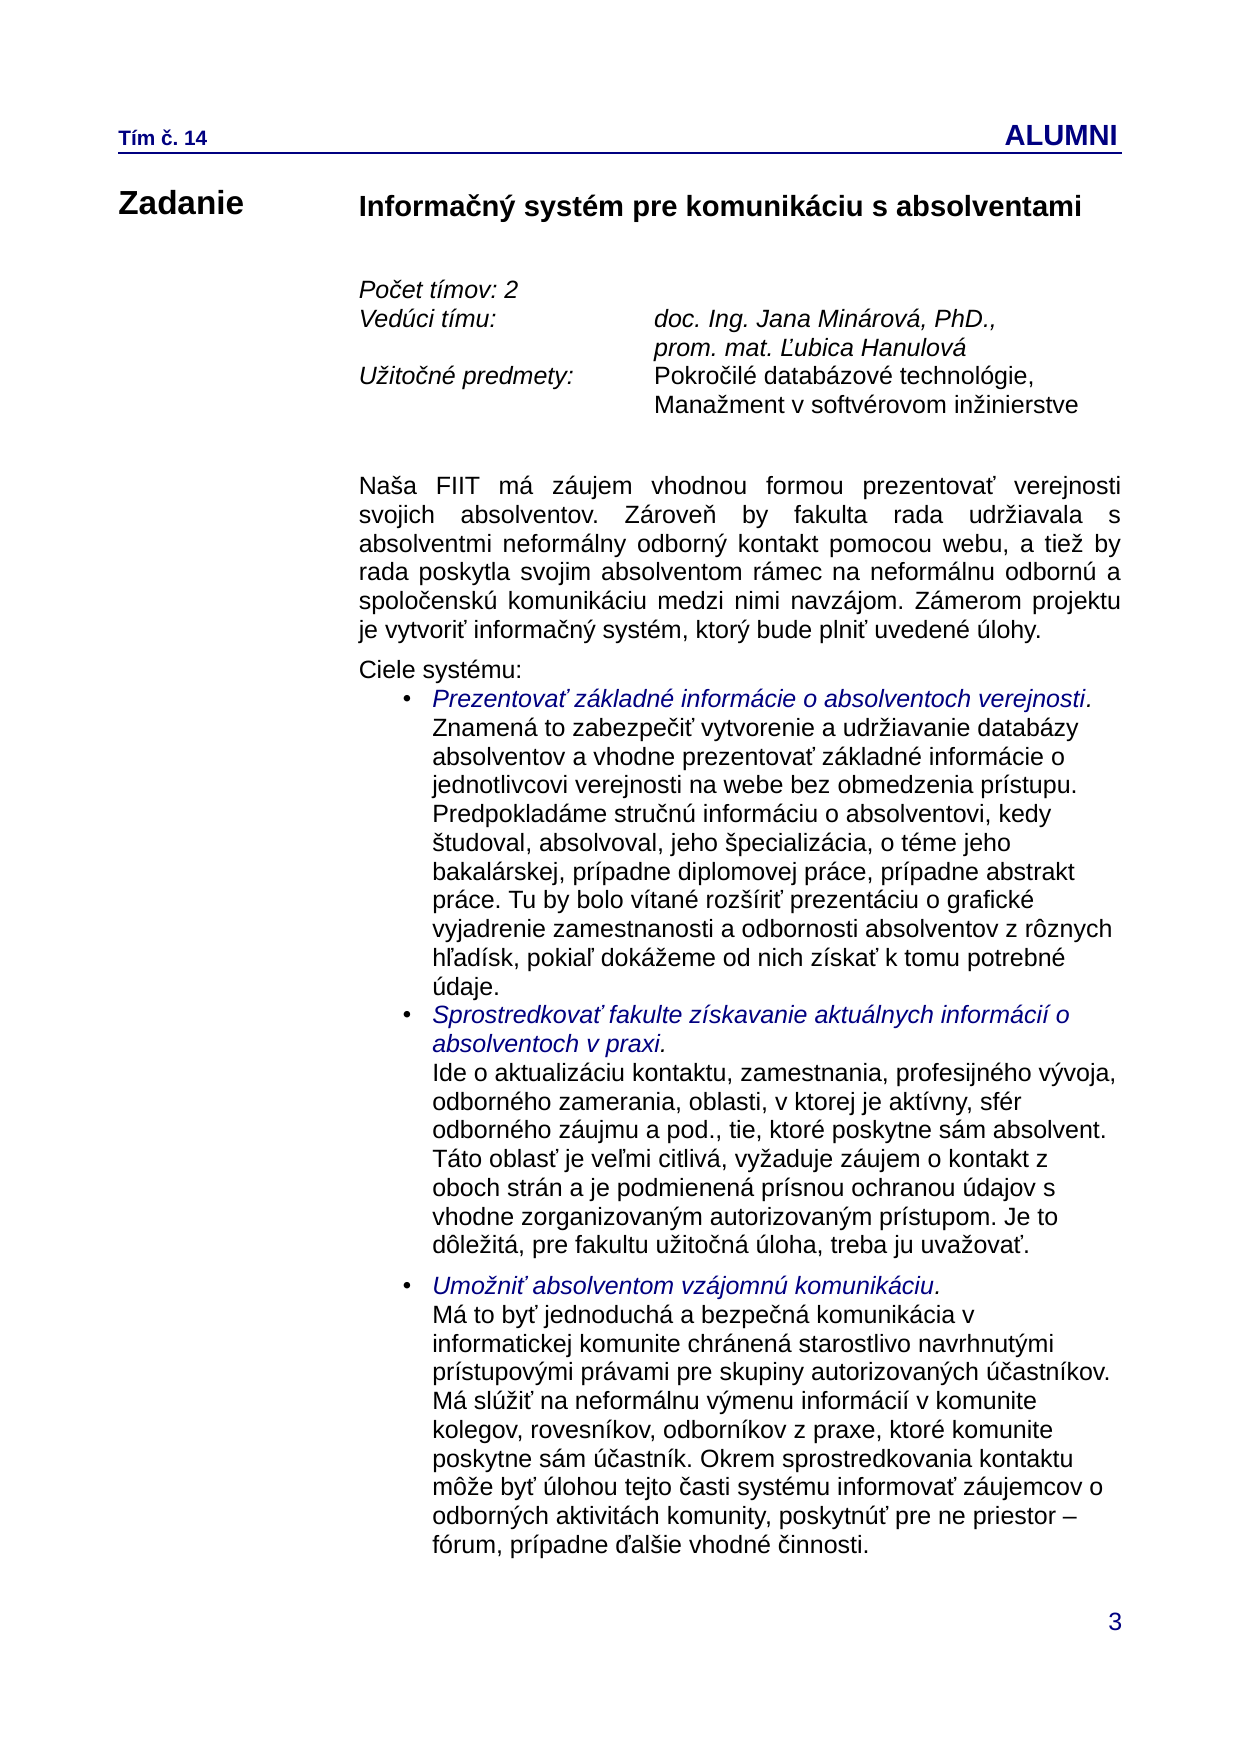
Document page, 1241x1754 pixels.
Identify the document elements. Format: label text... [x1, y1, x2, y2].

text Počet tímov: 2 [358, 275, 1122, 304]
text Ciele systému: [358, 655, 1122, 684]
subtitle Zadanie [118, 183, 358, 222]
text prom. mat. Ľubica Hanulová [358, 332, 1122, 361]
text Informačný systém pre komunikáciu s absolventami [358, 189, 1122, 223]
text Užitočné predmety: Pokročilé databázové technológie, [358, 361, 1122, 390]
text Manažment v softvérovom inžinierstve [358, 390, 1122, 419]
list Umožniť absolventom vzájomnú komunikáciu. Má to byť jednoduchá a bezpečná komunikácia v informatickej komunite chránená starostlivo navrhnutými prístupovými právami pre skupiny autorizovaných účastníkov. Má slúžiť na neformálnu výmenu informácií v komunite kolegov, rovesníkov, odborníkov z praxe, ktoré komunite poskytne sám účastník. Okrem sprostredkovania kontaktu môže byť úlohou tejto časti systému informovať záujemcov o odborných aktivitách komunity, poskytnúť pre ne priestor – fórum, prípadne ďalšie vhodné činnosti. [403, 1271, 1122, 1559]
list Sprostredkovať fakulte získavanie aktuálnych informácií o absolventoch v praxi. Ide o aktualizáciu kontaktu, zamestnania, profesijného vývoja, odborného zamerania, oblasti, v ktorej je aktívny, sfér odborného záujmu a pod., tie, ktoré poskytne sám absolvent. Táto oblasť je veľmi citlivá, vyžaduje záujem o kontakt z oboch strán a je podmienená prísnou ochranou údajov s vhodne zorganizovaným autorizovaným prístupom. Je to dôležitá, pre fakultu užitočná úloha, treba ju uvažovať. [403, 1000, 1122, 1259]
list Prezentovať základné informácie o absolventoch verejnosti. Znamená to zabezpečiť vytvorenie a udržiavanie databázy absolventov a vhodne prezentovať základné informácie o jednotlivcovi verejnosti na webe bez obmedzenia prístupu. Predpokladáme stručnú informáciu o absolventovi, kedy študoval, absolvoval, jeho špecializácia, o téme jeho bakalárskej, prípadne diplomovej práce, prípadne abstrakt práce. Tu by bolo vítané rozšíriť prezentáciu o grafické vyjadrenie zamestnanosti a odbornosti absolventov z rôznych hľadísk, pokiaľ dokážeme od nich získať k tomu potrebné údaje. [403, 684, 1122, 1000]
text Vedúci tímu: doc. Ing. Jana Minárová, PhD., [358, 304, 1122, 332]
text Naša FIIT má záujem vhodnou formou prezentovať verejnosti svojich absolventov. Zároveň by fakulta rada udržiavala s absolventmi neformálny odborný kontakt pomocou webu, a tiež by rada poskytla svojim absolventom rámec na neformálnu odbornú a spoločenskú komunikáciu medzi nimi navzájom. Zámerom projektu je vytvoriť informačný systém, ktorý bude plniť uvedené úlohy. [358, 471, 1122, 643]
